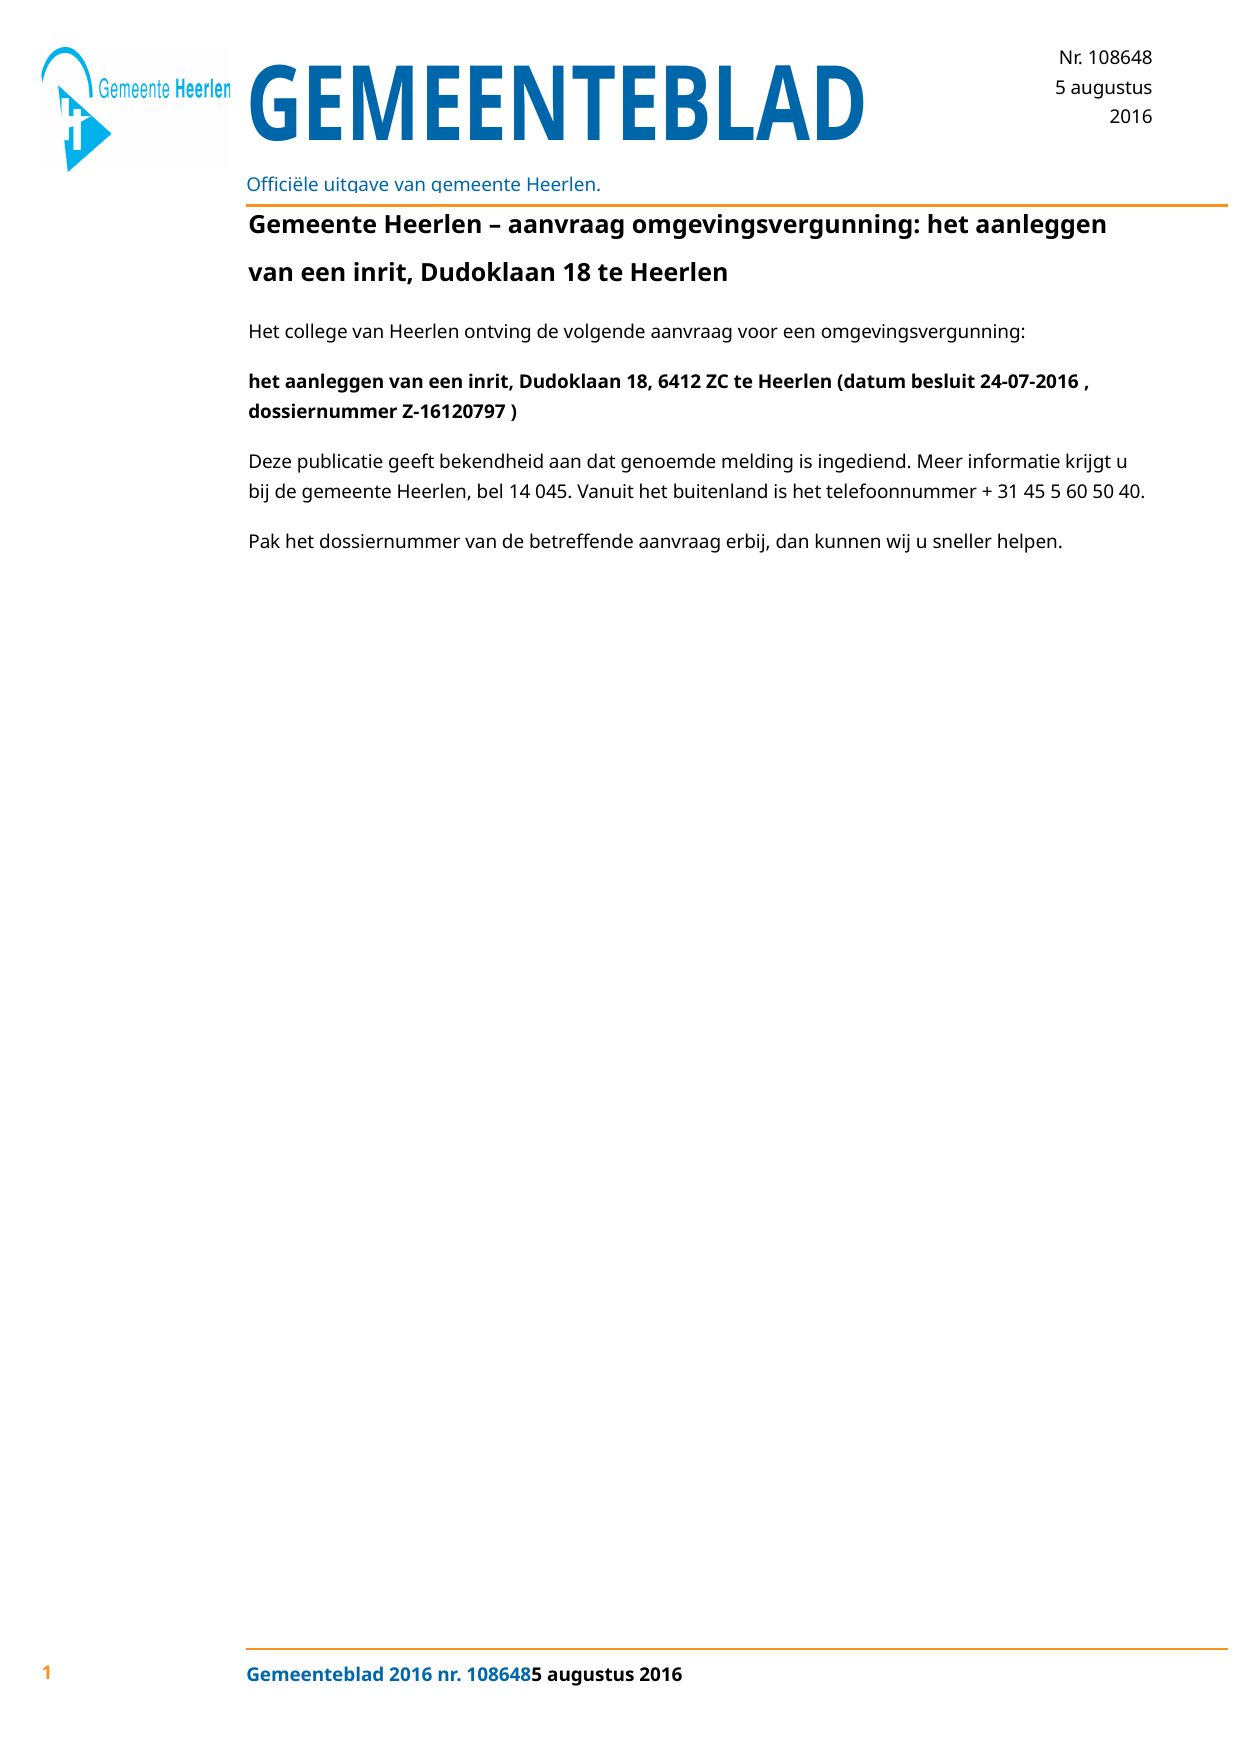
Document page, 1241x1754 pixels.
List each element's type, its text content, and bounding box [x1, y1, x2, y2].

text Het college van Heerlen ontving de volgende aanvraag voor een omgevingsvergunning: [248, 318, 1152, 344]
text Pak het dossiernummer van de betreffende aanvraag erbij, dan kunnen wij u sneller helpen. [248, 528, 1152, 554]
text het aanleggen van een inrit, Dudoklaan 18, 6412 ZC te Heerlen (datum besluit 24-07-2016 , dossiernummer Z-16120797 ) [248, 368, 1152, 424]
picture [41, 47, 58, 70]
picture [41, 47, 231, 172]
text Gemeente Heerlen – aanvraag omgevingsvergunning: het aanleggen van een inrit, Dudoklaan 18 te Heerlen [248, 207, 1152, 288]
text Deze publicatie geeft bekendheid aan dat genoemde melding is ingediend. Meer informatie krijgt u bij de gemeente Heerlen, bel 14 045. Vanuit het buitenland is het telefoonnummer + 31 45 5 60 50 40. [248, 448, 1152, 504]
